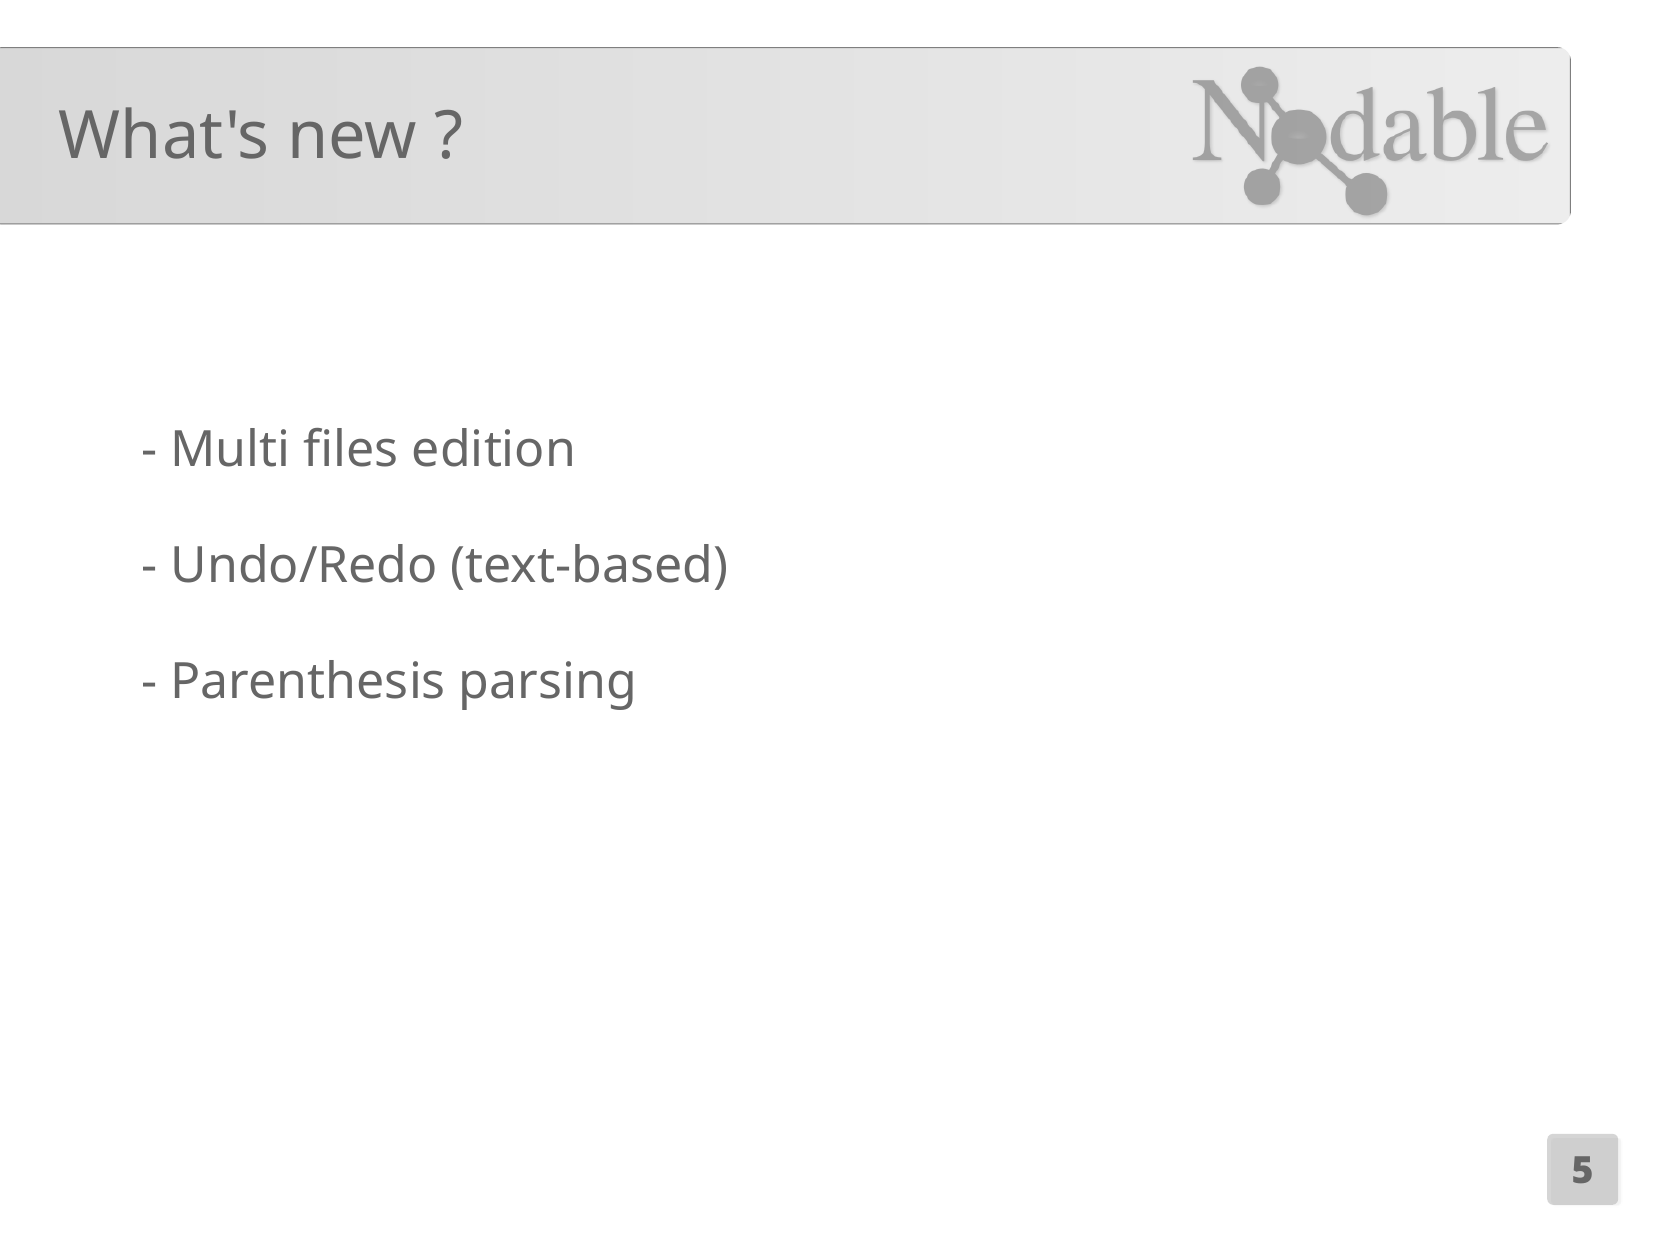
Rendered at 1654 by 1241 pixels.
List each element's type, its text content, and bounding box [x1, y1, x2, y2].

list - Multi files edition - Undo/Redo (text-based) - Parenthesis parsing [141, 413, 1465, 910]
title What's new ? [59, 59, 1075, 207]
